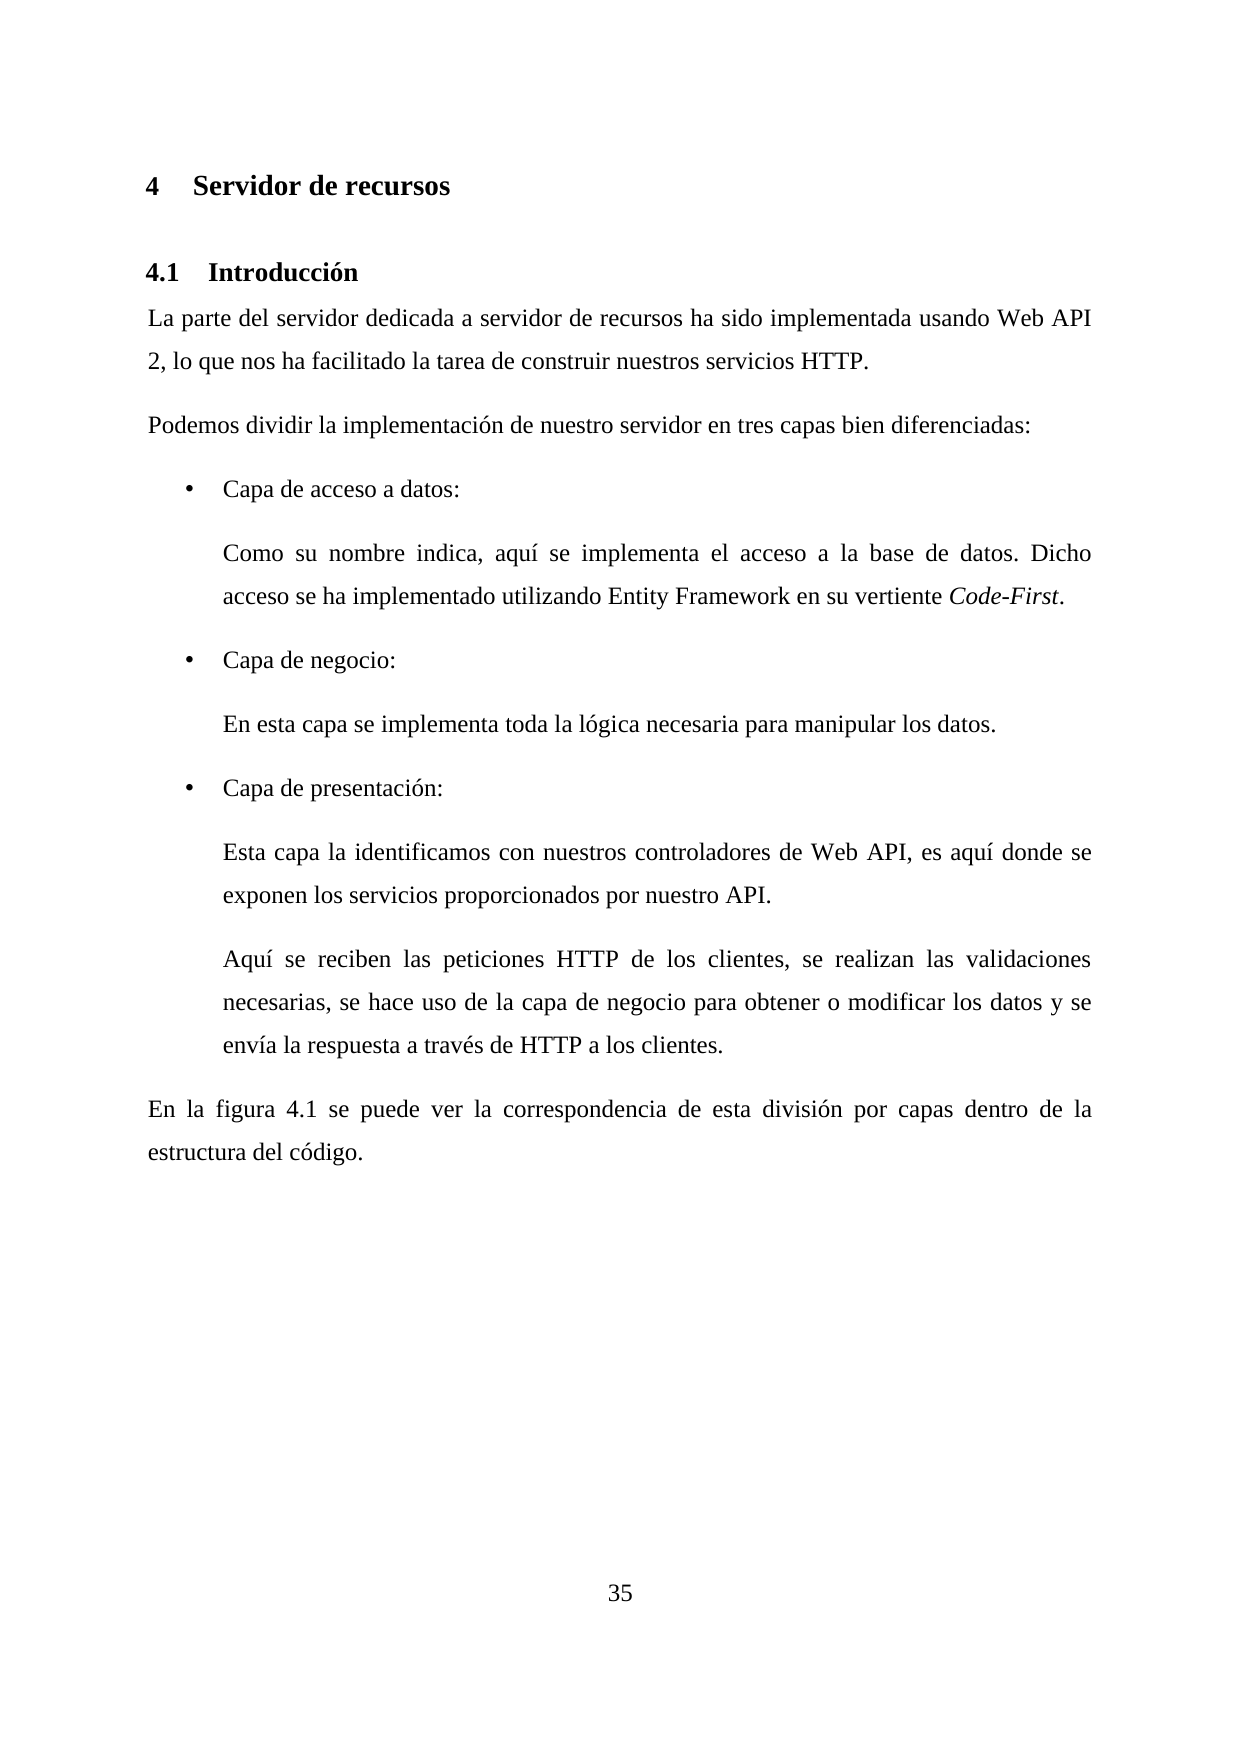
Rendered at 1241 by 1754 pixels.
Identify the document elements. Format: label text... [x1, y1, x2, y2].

list Capa de presentación: [185, 773, 1093, 802]
list Capa de negocio: [185, 645, 1093, 674]
list Capa de acceso a datos: [185, 474, 1093, 503]
subtitle Introducción [139, 256, 1093, 287]
list Esta capa la identificamos con nuestros controladores de Web API, es aquí donde se exponen los servicios proporcionados por nuestro API. [185, 837, 1093, 909]
text En la figura 4.1 se puede ver la correspondencia de esta división por capas dentro de la estructura del código. [148, 1094, 1093, 1166]
list Como su nombre indica, aquí se implementa el acceso a la base de datos. Dicho acceso se ha implementado utilizando Entity Framework en su vertiente Code-First. [185, 538, 1093, 610]
subtitle Servidor de recursos [139, 168, 1093, 202]
text La parte del servidor dedicada a servidor de recursos ha sido implementada usando Web API 2, lo que nos ha facilitado la tarea de construir nuestros servicios HTTP. [148, 303, 1093, 375]
list En esta capa se implementa toda la lógica necesaria para manipular los datos. [185, 709, 1093, 738]
text Podemos dividir la implementación de nuestro servidor en tres capas bien diferenciadas: [148, 410, 1093, 439]
list Aquí se reciben las peticiones HTTP de los clientes, se realizan las validaciones necesarias, se hace uso de la capa de negocio para obtener o modificar los datos y se envía la respuesta a través de HTTP a los clientes. [185, 944, 1093, 1059]
